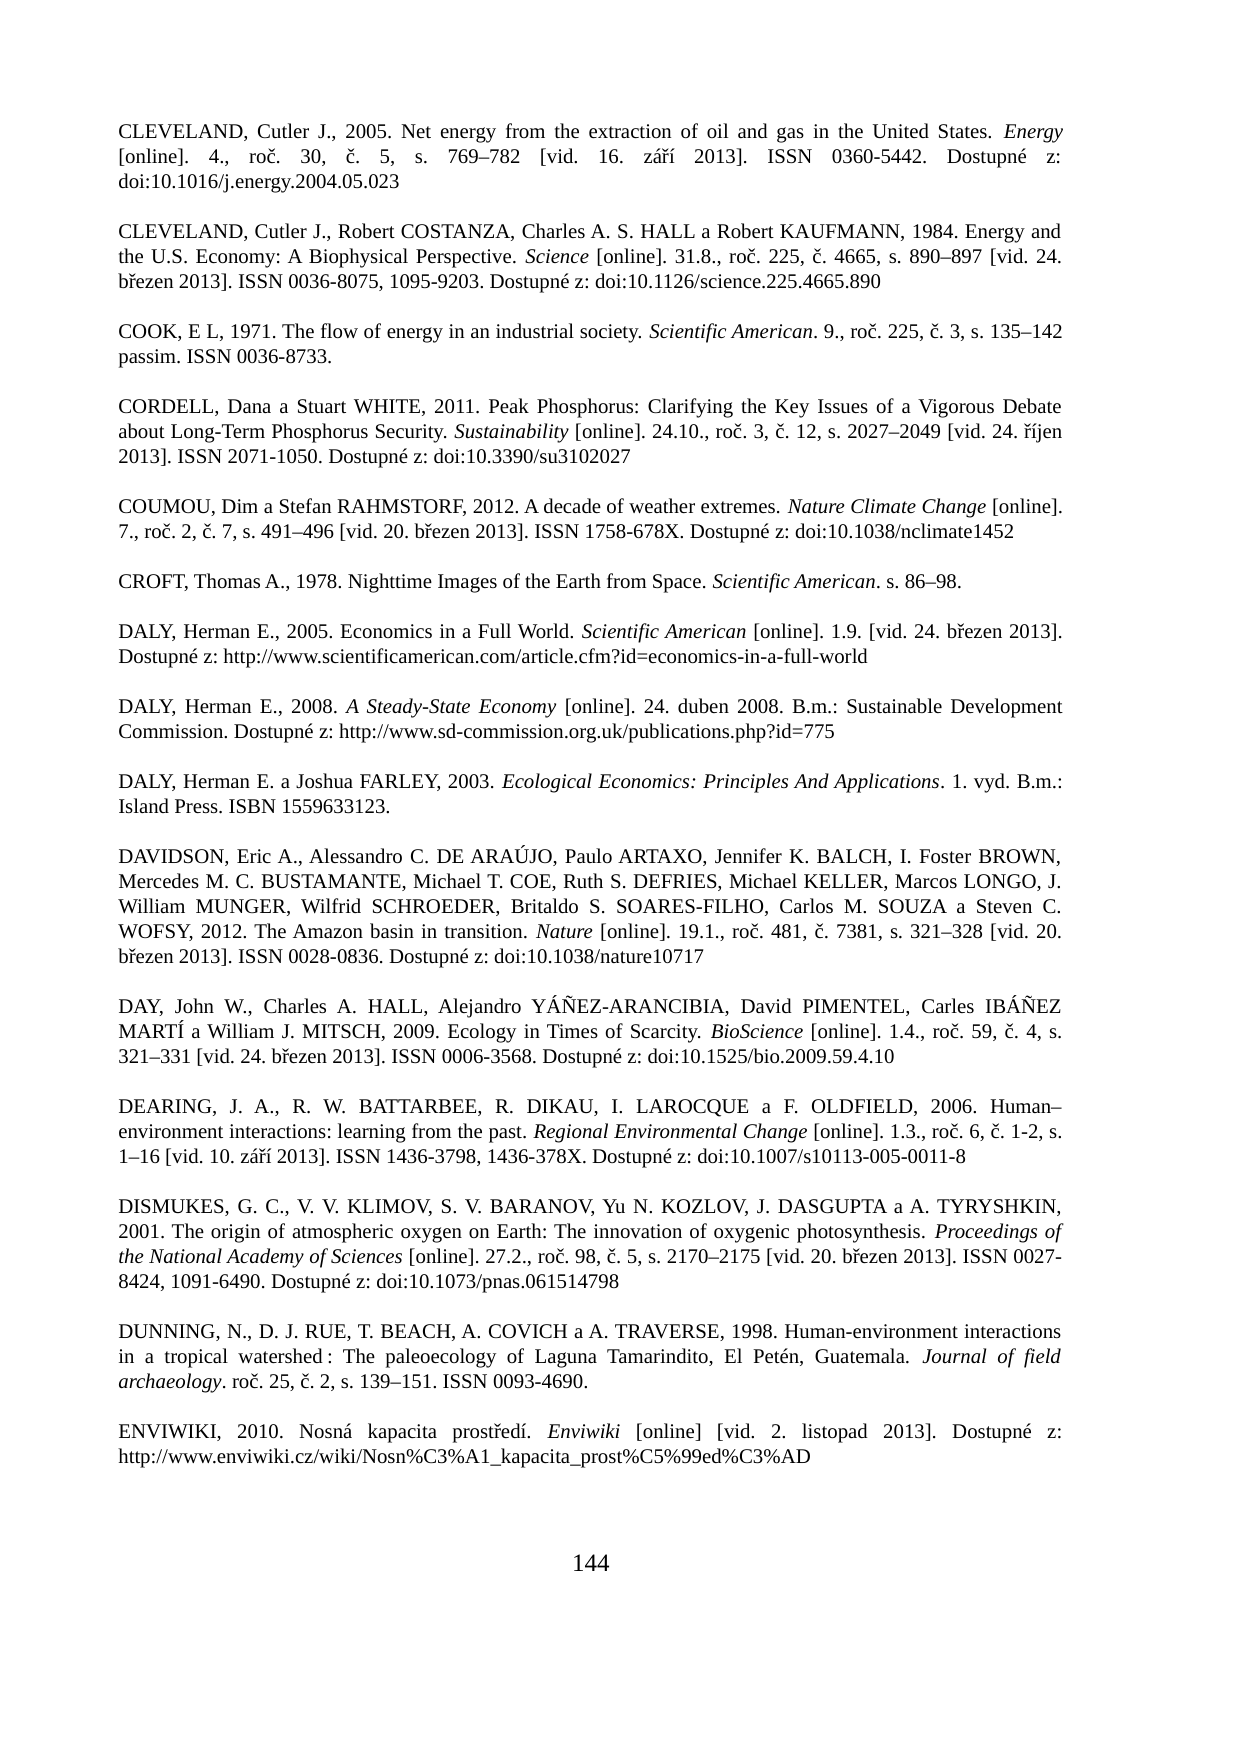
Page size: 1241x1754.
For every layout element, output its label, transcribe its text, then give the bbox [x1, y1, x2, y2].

text DAVIDSON, Eric A., Alessandro C. DE ARAÚJO, Paulo ARTAXO, Jennifer K. BALCH, I. Foster BROWN, Mercedes M. C. BUSTAMANTE, Michael T. COE, Ruth S. DEFRIES, Michael KELLER, Marcos LONGO, J. William MUNGER, Wilfrid SCHROEDER, Britaldo S. SOARES-FILHO, Carlos M. SOUZA a Steven C. WOFSY, 2012. The Amazon basin in transition. Nature [online]. 19.1., roč. 481, č. 7381, s. 321–328 [vid. 20. březen 2013]. ISSN 0028-0836. Dostupné z: doi:10.1038/nature10717 [118, 843, 1063, 968]
text DEARING, J. A., R. W. BATTARBEE, R. DIKAU, I. LAROCQUE a F. OLDFIELD, 2006. Human–environment interactions: learning from the past. Regional Environmental Change [online]. 1.3., roč. 6, č. 1-2, s. 1–16 [vid. 10. září 2013]. ISSN 1436-3798, 1436-378X. Dostupné z: doi:10.1007/s10113-005-0011-8 [118, 1093, 1063, 1168]
text COUMOU, Dim a Stefan RAHMSTORF, 2012. A decade of weather extremes. Nature Climate Change [online]. 7., roč. 2, č. 7, s. 491–496 [vid. 20. březen 2013]. ISSN 1758-678X. Dostupné z: doi:10.1038/nclimate1452 [118, 493, 1063, 543]
text COOK, E L, 1971. The flow of energy in an industrial society. Scientific American. 9., roč. 225, č. 3, s. 135–142 passim. ISSN 0036-8733. [118, 318, 1063, 368]
text DUNNING, N., D. J. RUE, T. BEACH, A. COVICH a A. TRAVERSE, 1998. Human-environment interactions in a tropical watershed : The paleoecology of Laguna Tamarindito, El Petén, Guatemala. Journal of field archaeology. roč. 25, č. 2, s. 139–151. ISSN 0093-4690. [118, 1318, 1063, 1393]
text DAY, John W., Charles A. HALL, Alejandro YÁÑEZ-ARANCIBIA, David PIMENTEL, Carles IBÁÑEZ MARTÍ a William J. MITSCH, 2009. Ecology in Times of Scarcity. BioScience [online]. 1.4., roč. 59, č. 4, s. 321–331 [vid. 24. březen 2013]. ISSN 0006-3568. Dostupné z: doi:10.1525/bio.2009.59.4.10 [118, 993, 1063, 1068]
text CLEVELAND, Cutler J., Robert COSTANZA, Charles A. S. HALL a Robert KAUFMANN, 1984. Energy and the U.S. Economy: A Biophysical Perspective. Science [online]. 31.8., roč. 225, č. 4665, s. 890–897 [vid. 24. březen 2013]. ISSN 0036-8075, 1095-9203. Dostupné z: doi:10.1126/science.225.4665.890 [118, 218, 1063, 293]
text DALY, Herman E., 2005. Economics in a Full World. Scientific American [online]. 1.9. [vid. 24. březen 2013]. Dostupné z: http://www.scientificamerican.com/article.cfm?id=economics-in-a-full-world [118, 618, 1063, 668]
text CLEVELAND, Cutler J., 2005. Net energy from the extraction of oil and gas in the United States. Energy [online]. 4., roč. 30, č. 5, s. 769–782 [vid. 16. září 2013]. ISSN 0360-5442. Dostupné z: doi:10.1016/j.energy.2004.05.023 [118, 118, 1063, 193]
text CROFT, Thomas A., 1978. Nighttime Images of the Earth from Space. Scientific American. s. 86–98. [118, 568, 1063, 593]
text DALY, Herman E. a Joshua FARLEY, 2003. Ecological Economics: Principles And Applications. 1. vyd. B.m.: Island Press. ISBN 1559633123. [118, 768, 1063, 818]
text DISMUKES, G. C., V. V. KLIMOV, S. V. BARANOV, Yu N. KOZLOV, J. DASGUPTA a A. TYRYSHKIN, 2001. The origin of atmospheric oxygen on Earth: The innovation of oxygenic photosynthesis. Proceedings of the National Academy of Sciences [online]. 27.2., roč. 98, č. 5, s. 2170–2175 [vid. 20. březen 2013]. ISSN 0027-8424, 1091-6490. Dostupné z: doi:10.1073/pnas.061514798 [118, 1193, 1063, 1293]
text DALY, Herman E., 2008. A Steady-State Economy [online]. 24. duben 2008. B.m.: Sustainable Development Commission. Dostupné z: http://www.sd-commission.org.uk/publications.php?id=775 [118, 693, 1063, 743]
text ENVIWIKI, 2010. Nosná kapacita prostředí. Enviwiki [online] [vid. 2. listopad 2013]. Dostupné z: http://www.enviwiki.cz/wiki/Nosn%C3%A1_kapacita_prost%C5%99ed%C3%AD [118, 1418, 1063, 1468]
text CORDELL, Dana a Stuart WHITE, 2011. Peak Phosphorus: Clarifying the Key Issues of a Vigorous Debate about Long-Term Phosphorus Security. Sustainability [online]. 24.10., roč. 3, č. 12, s. 2027–2049 [vid. 24. říjen 2013]. ISSN 2071-1050. Dostupné z: doi:10.3390/su3102027 [118, 393, 1063, 468]
